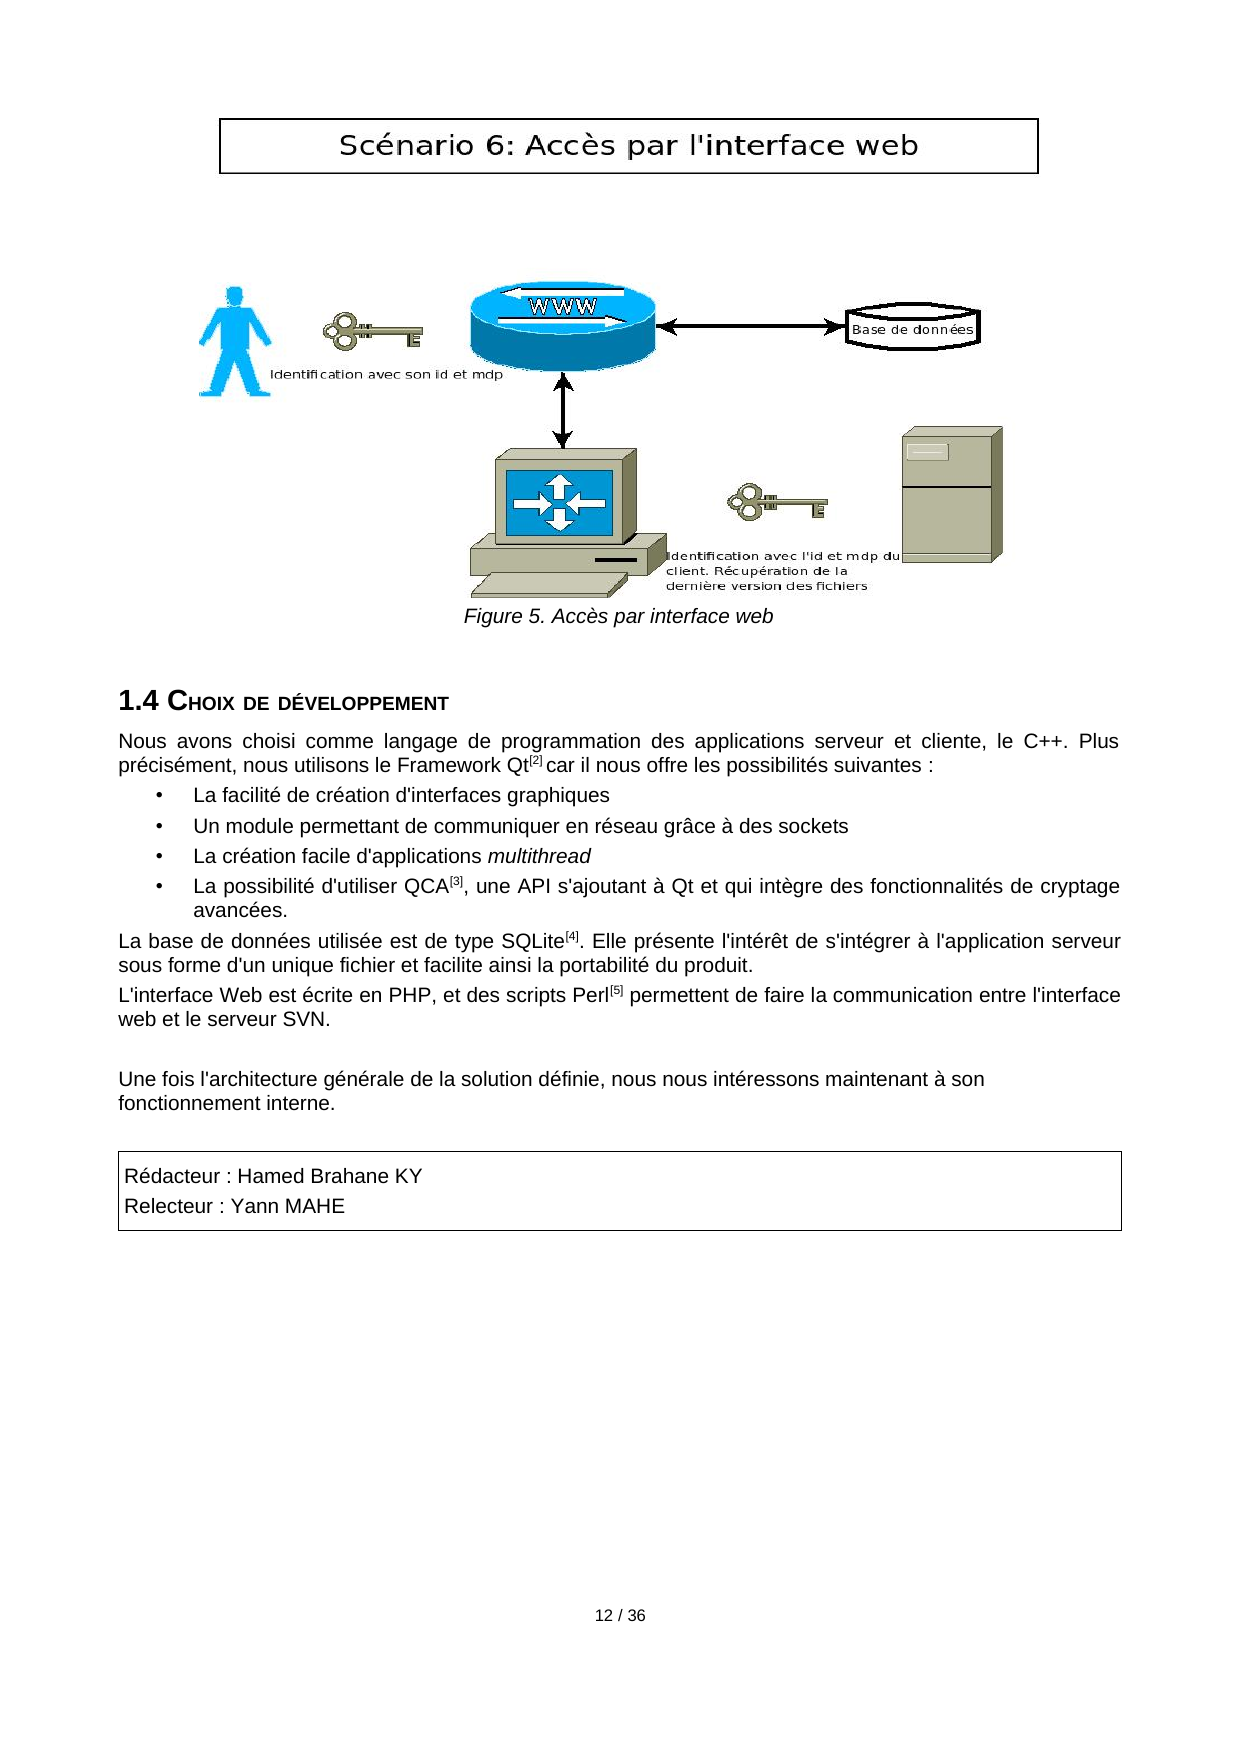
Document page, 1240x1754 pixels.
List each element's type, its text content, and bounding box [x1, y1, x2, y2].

list Un module permettant de communiquer en réseau grâce à des sockets [156, 814, 1121, 838]
text Figure 5. Accès par interface web [118, 604, 1121, 628]
list La possibilité d'utiliser QCA[3], une API s'ajoutant à Qt et qui intègre des fonctionnalités de cryptage avancées. [156, 874, 1121, 922]
subtitle Choix de développement [118, 683, 1121, 717]
table_header Rédacteur : Hamed Brahane KY Relecteur : Yann MAHE [119, 1152, 1121, 1230]
picture [198, 118, 1041, 598]
list La création facile d'applications multithread [156, 844, 1121, 868]
text L'interface Web est écrite en PHP, et des scripts Perl[5] permettent de faire la communication entre l'interface web et le serveur SVN. [118, 983, 1121, 1031]
text Une fois l'architecture générale de la solution définie, nous nous intéressons maintenant à son fonctionnement interne. [118, 1067, 1121, 1115]
text La base de données utilisée est de type SQLite[4]. Elle présente l'intérêt de s'intégrer à l'application serveur sous forme d'un unique fichier et facilite ainsi la portabilité du produit. [118, 928, 1121, 976]
text Nous avons choisi comme langage de programmation des applications serveur et cliente, le C++. Plus précisément, nous utilisons le Framework Qt[2] car il nous offre les possibilités suivantes : [118, 729, 1121, 777]
list La facilité de création d'interfaces graphiques [156, 783, 1121, 807]
